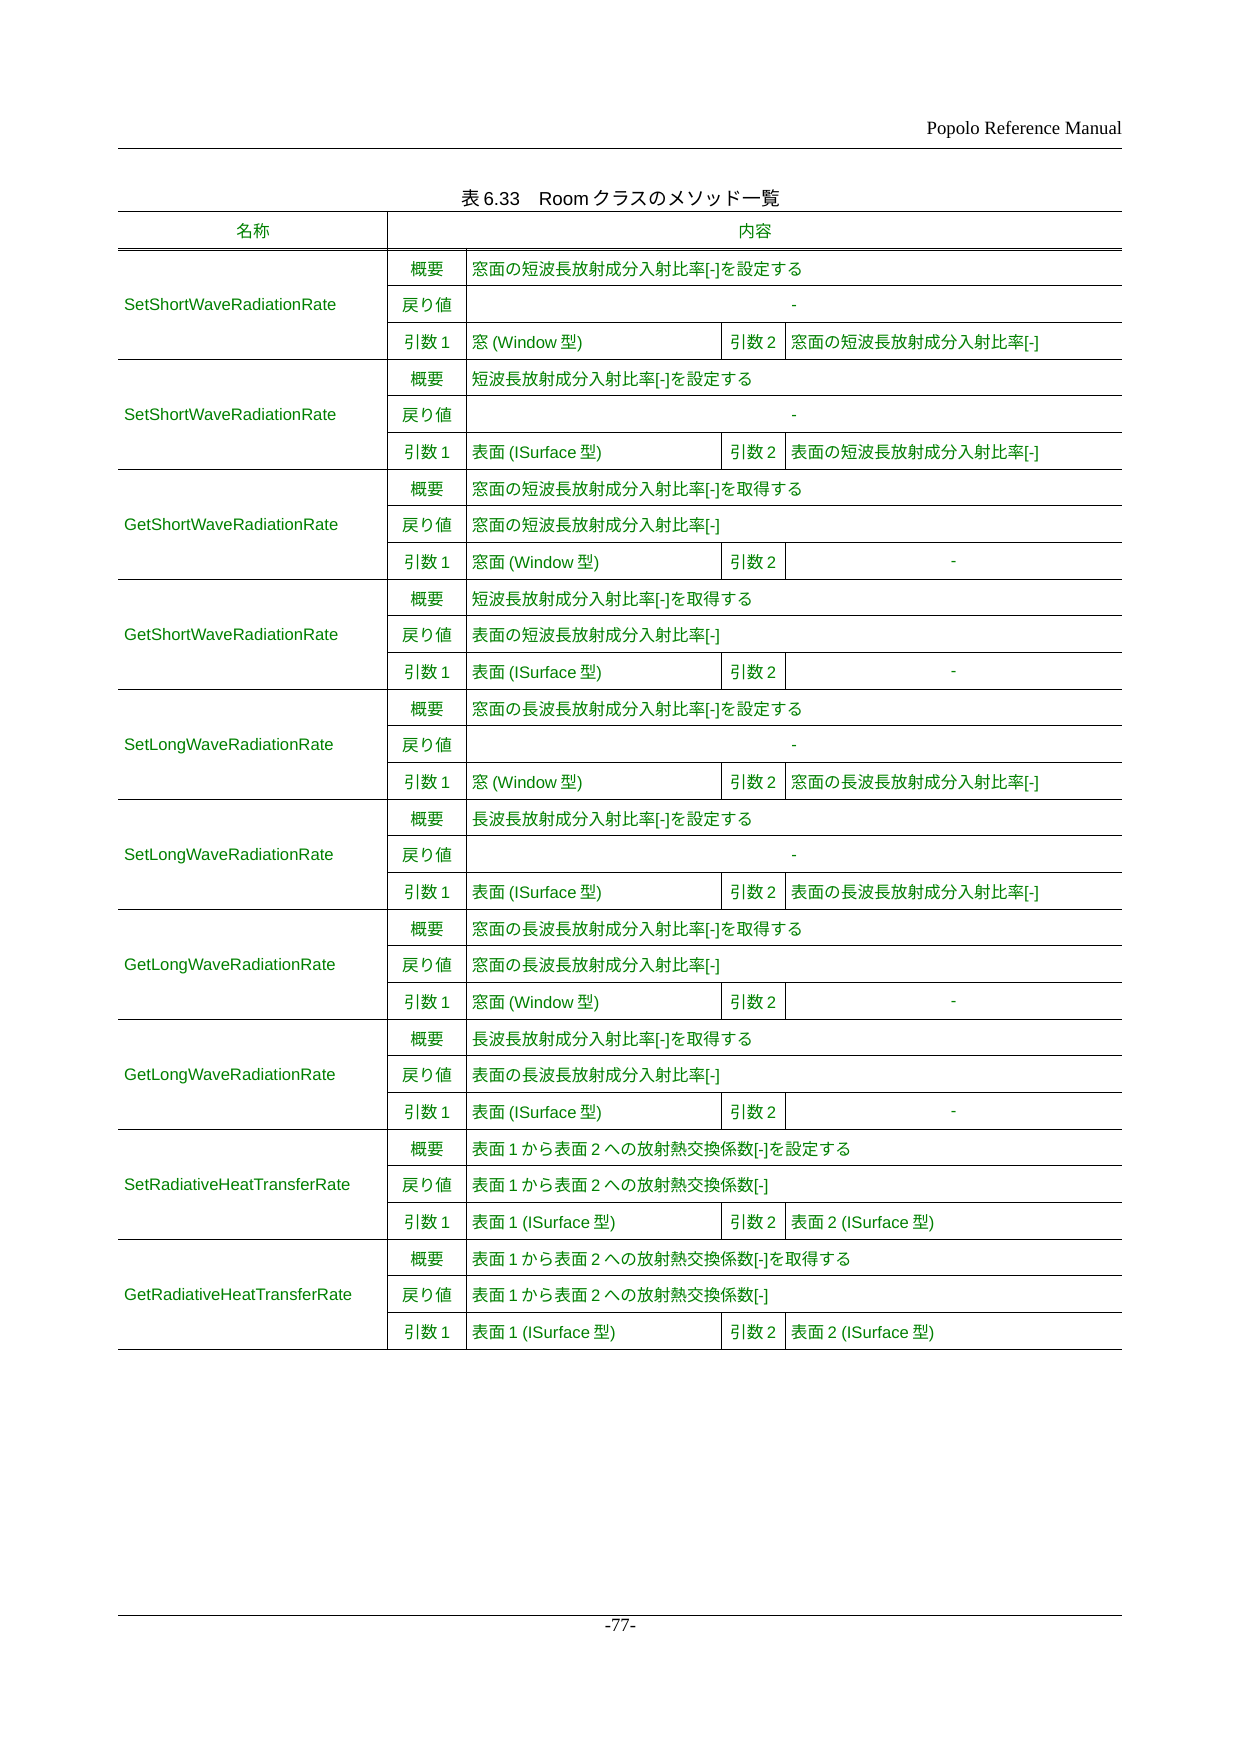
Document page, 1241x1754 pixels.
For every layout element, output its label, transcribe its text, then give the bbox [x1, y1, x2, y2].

table_cell 引数2 [722, 323, 785, 359]
table_cell 戻り値 [388, 506, 466, 542]
table_cell 窓面の短波長放射成分入射比率[-] [786, 323, 1122, 359]
table_cell 引数2 [722, 433, 785, 469]
table_cell 戻り値 [388, 286, 466, 322]
table_cell 引数1 [388, 653, 466, 689]
table_cell GetShortWaveRadiationRate [118, 580, 387, 689]
table_cell 戻り値 [388, 1166, 466, 1202]
table_cell 表面1 (ISurface型) [467, 1313, 721, 1349]
table_cell 窓 (Window型) [467, 763, 721, 799]
table_cell 窓面の長波長放射成分入射比率[-] [467, 946, 1122, 982]
table_cell 戻り値 [388, 1276, 466, 1312]
table_cell 引数2 [722, 873, 785, 909]
table_cell 表面の短波長放射成分入射比率[-] [467, 616, 1122, 652]
table_cell 引数2 [722, 1313, 785, 1349]
table_cell 戻り値 [388, 836, 466, 872]
table_cell 概要 [388, 800, 466, 835]
table_cell SetShortWaveRadiationRate [118, 360, 387, 469]
table_cell GetRadiativeHeatTransferRate [118, 1240, 387, 1349]
table_cell - [467, 836, 1122, 872]
table_cell 引数2 [722, 1093, 785, 1129]
table_cell 引数1 [388, 763, 466, 799]
table_cell 短波長放射成分入射比率[-]を設定する [467, 360, 1122, 395]
table_cell 表面1から表面2への放射熱交換係数[-] [467, 1276, 1122, 1312]
table_cell 窓面の長波長放射成分入射比率[-]を取得する [467, 910, 1122, 945]
table_cell - [467, 286, 1122, 322]
table_cell 窓面の長波長放射成分入射比率[-] [786, 763, 1122, 799]
table_cell 戻り値 [388, 616, 466, 652]
table_cell 表面1から表面2への放射熱交換係数[-]を設定する [467, 1130, 1122, 1165]
table_cell SetShortWaveRadiationRate [118, 251, 387, 359]
table_cell GetShortWaveRadiationRate [118, 470, 387, 579]
table_cell 引数1 [388, 1313, 466, 1349]
text 表6.33 Roomクラスのメソッド一覧 [118, 184, 1122, 211]
table_cell 概要 [388, 690, 466, 725]
table_cell 戻り値 [388, 726, 466, 762]
table_cell 概要 [388, 580, 466, 615]
table_cell 引数1 [388, 983, 466, 1019]
table_cell 表面1 (ISurface型) [467, 1203, 721, 1239]
table_cell 引数1 [388, 433, 466, 469]
table_cell 窓面 (Window型) [467, 983, 721, 1019]
table_cell - [786, 1093, 1122, 1129]
table_cell SetLongWaveRadiationRate [118, 690, 387, 799]
table_cell - [786, 653, 1122, 689]
table_cell 窓面の短波長放射成分入射比率[-] [467, 506, 1122, 542]
table_cell 表面1から表面2への放射熱交換係数[-]を取得する [467, 1240, 1122, 1275]
table_cell 表面の短波長放射成分入射比率[-] [786, 433, 1122, 469]
table_cell 窓面の短波長放射成分入射比率[-]を設定する [467, 251, 1122, 285]
table_cell 窓 (Window型) [467, 323, 721, 359]
table_cell 引数2 [722, 763, 785, 799]
table_cell 引数2 [722, 653, 785, 689]
table_cell 概要 [388, 1130, 466, 1165]
table_cell 短波長放射成分入射比率[-]を取得する [467, 580, 1122, 615]
table_cell 戻り値 [388, 946, 466, 982]
table_cell 引数1 [388, 323, 466, 359]
table_cell 概要 [388, 470, 466, 505]
table_cell SetLongWaveRadiationRate [118, 800, 387, 909]
table_cell 概要 [388, 1020, 466, 1055]
table_cell 引数2 [722, 1203, 785, 1239]
table_cell - [467, 396, 1122, 432]
table_cell 窓面の長波長放射成分入射比率[-]を設定する [467, 690, 1122, 725]
table_cell 概要 [388, 360, 466, 395]
table_cell 概要 [388, 251, 466, 285]
table_cell 表面2 (ISurface型) [786, 1313, 1122, 1349]
table_header 内容 [388, 212, 1122, 247]
table_cell 表面 (ISurface型) [467, 873, 721, 909]
table_cell 概要 [388, 910, 466, 945]
table_cell 表面 (ISurface型) [467, 1093, 721, 1129]
table_cell 表面の長波長放射成分入射比率[-] [786, 873, 1122, 909]
table_cell 引数1 [388, 1093, 466, 1129]
table_cell 引数2 [722, 543, 785, 579]
table_cell 表面1から表面2への放射熱交換係数[-] [467, 1166, 1122, 1202]
table_header 名称 [118, 212, 387, 247]
table_cell 表面の長波長放射成分入射比率[-] [467, 1056, 1122, 1092]
table_cell 概要 [388, 1240, 466, 1275]
table_cell - [786, 543, 1122, 579]
table_cell 窓面の短波長放射成分入射比率[-]を取得する [467, 470, 1122, 505]
table_cell 引数1 [388, 543, 466, 579]
table_cell 表面2 (ISurface型) [786, 1203, 1122, 1239]
table_cell 窓面 (Window型) [467, 543, 721, 579]
table_cell - [786, 983, 1122, 1019]
table_cell 戻り値 [388, 396, 466, 432]
table_cell GetLongWaveRadiationRate [118, 910, 387, 1019]
table_cell 戻り値 [388, 1056, 466, 1092]
table_cell 引数1 [388, 873, 466, 909]
table_cell 表面 (ISurface型) [467, 653, 721, 689]
table_cell GetLongWaveRadiationRate [118, 1020, 387, 1129]
table_cell 引数1 [388, 1203, 466, 1239]
table_cell 表面 (ISurface型) [467, 433, 721, 469]
table_cell - [467, 726, 1122, 762]
table_cell SetRadiativeHeatTransferRate [118, 1130, 387, 1239]
table_cell 引数2 [722, 983, 785, 1019]
table_cell 長波長放射成分入射比率[-]を設定する [467, 800, 1122, 835]
table_cell 長波長放射成分入射比率[-]を取得する [467, 1020, 1122, 1055]
